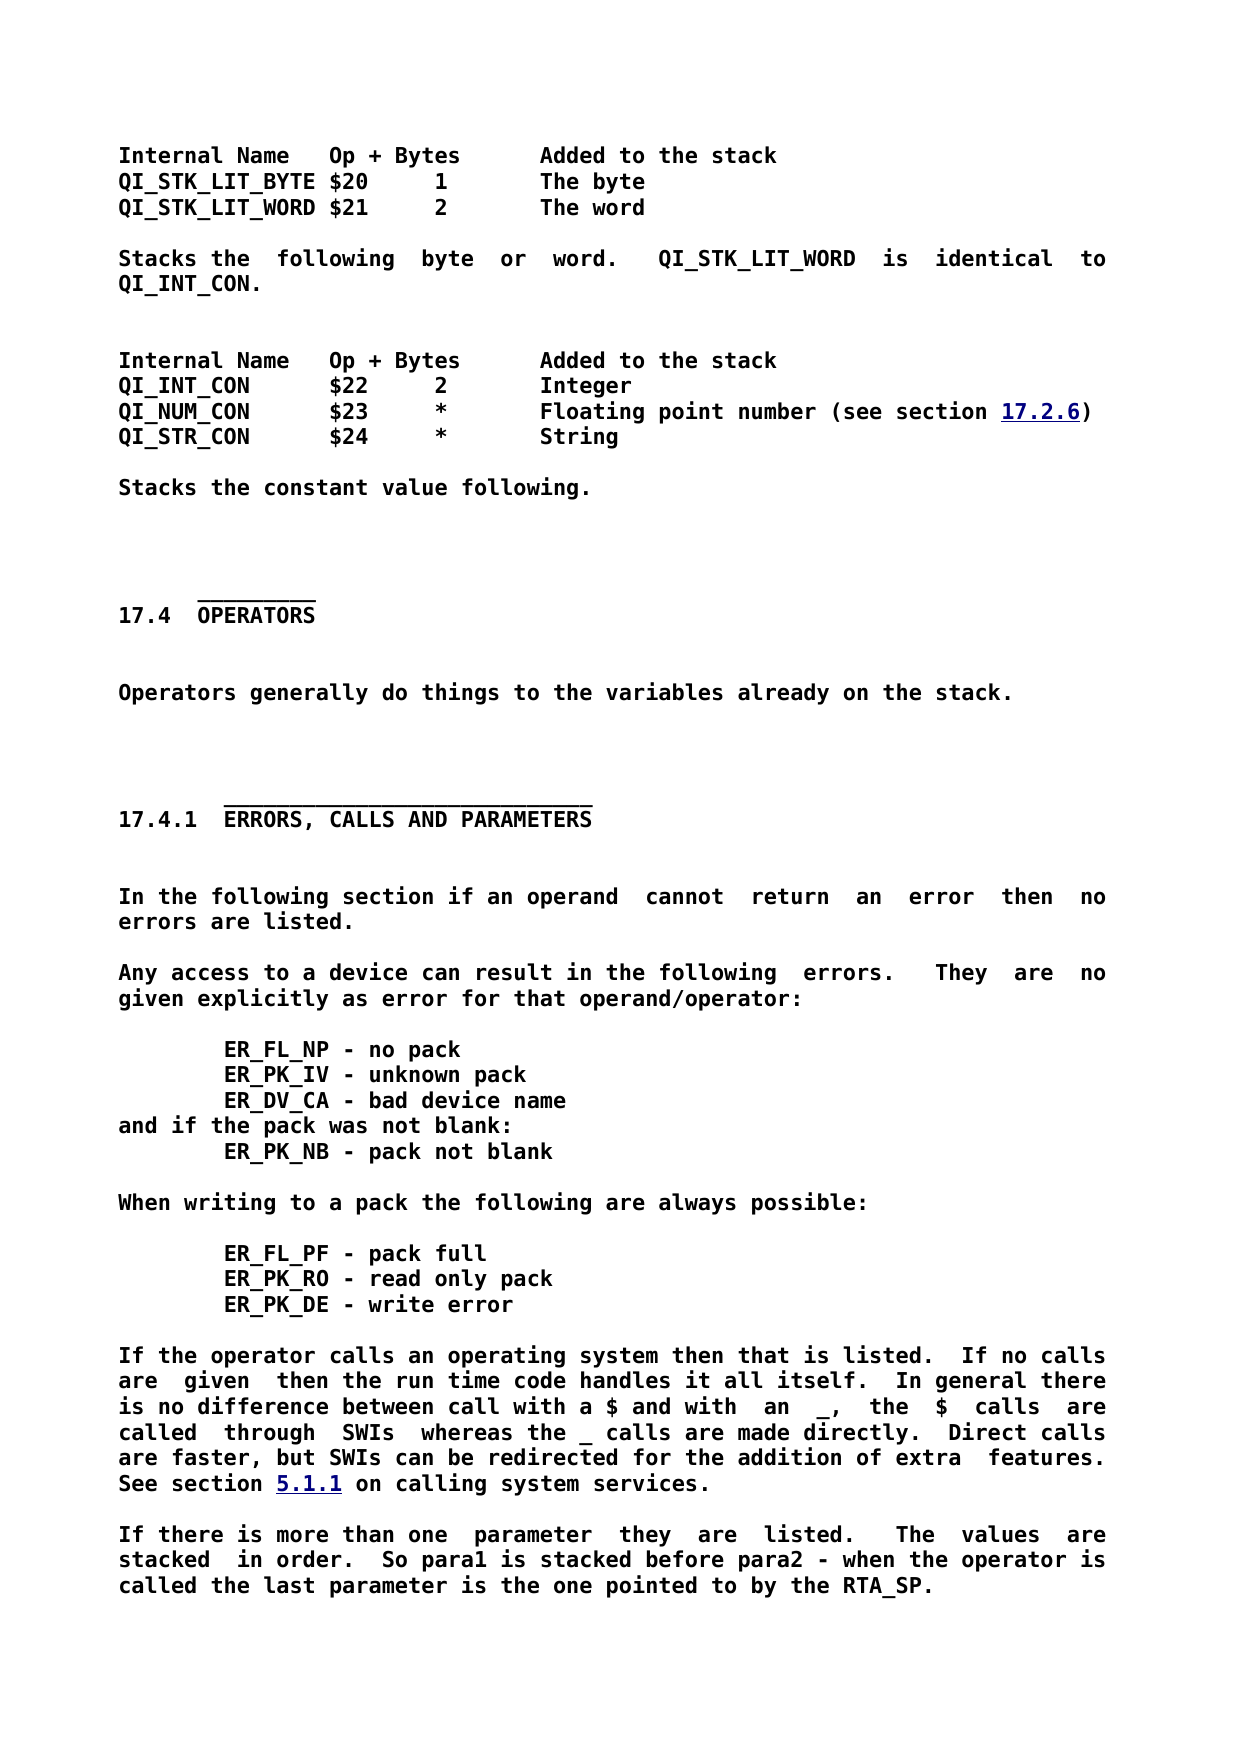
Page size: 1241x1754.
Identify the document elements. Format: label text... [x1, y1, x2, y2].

text _________ [118, 577, 1122, 603]
text Any access to a device can result in the following errors. They are no [118, 960, 1122, 986]
text is no difference between call with a $ and with an _, the $ calls are [118, 1394, 1122, 1420]
text In the following section if an operand cannot return an error then no [118, 884, 1122, 909]
text Internal Name Op + Bytes Added to the stack [118, 348, 1122, 373]
text If the operator calls an operating system then that is listed. If no calls [118, 1343, 1122, 1369]
text are given then the run time code handles it all itself. In general there [118, 1369, 1122, 1394]
text ER_DV_CA - bad device name [118, 1088, 1122, 1113]
text Stacks the constant value following. [118, 475, 1122, 501]
text are faster, but SWIs can be redirected for the addition of extra features. [118, 1445, 1122, 1471]
text QI_STK_LIT_WORD $21 2 The word [118, 195, 1122, 220]
text See section 5.1.1 on calling system services. [118, 1471, 1122, 1496]
text 17.4 OPERATORS [118, 603, 1122, 628]
text ER_PK_DE - write error [118, 1292, 1122, 1318]
text QI_INT_CON. [118, 271, 1122, 297]
text and if the pack was not blank: [118, 1113, 1122, 1139]
text ER_PK_IV - unknown pack [118, 1062, 1122, 1088]
text ER_FL_NP - no pack [118, 1037, 1122, 1062]
text 17.4.1 ERRORS, CALLS AND PARAMETERS [118, 807, 1122, 833]
text Internal Name Op + Bytes Added to the stack [118, 144, 1122, 169]
text Operators generally do things to the variables already on the stack. [118, 679, 1122, 705]
text ER_PK_RO - read only pack [118, 1267, 1122, 1292]
text called through SWIs whereas the _ calls are made directly. Direct calls [118, 1420, 1122, 1445]
text If there is more than one parameter they are listed. The values are [118, 1522, 1122, 1547]
text When writing to a pack the following are always possible: [118, 1190, 1122, 1216]
text given explicitly as error for that operand/operator: [118, 986, 1122, 1011]
text QI_STR_CON $24 * String [118, 424, 1122, 450]
text ER_PK_NB - pack not blank [118, 1139, 1122, 1164]
text errors are listed. [118, 909, 1122, 935]
text ____________________________ [118, 782, 1122, 807]
text QI_STK_LIT_BYTE $20 1 The byte [118, 169, 1122, 195]
text ER_FL_PF - pack full [118, 1241, 1122, 1267]
text stacked in order. So para1 is stacked before para2 - when the operator is [118, 1547, 1122, 1573]
text Stacks the following byte or word. QI_STK_LIT_WORD is identical to [118, 246, 1122, 271]
text QI_INT_CON $22 2 Integer [118, 373, 1122, 399]
text called the last parameter is the one pointed to by the RTA_SP. [118, 1573, 1122, 1598]
text QI_NUM_CON $23 * Floating point number (see section 17.2.6) [118, 399, 1122, 424]
